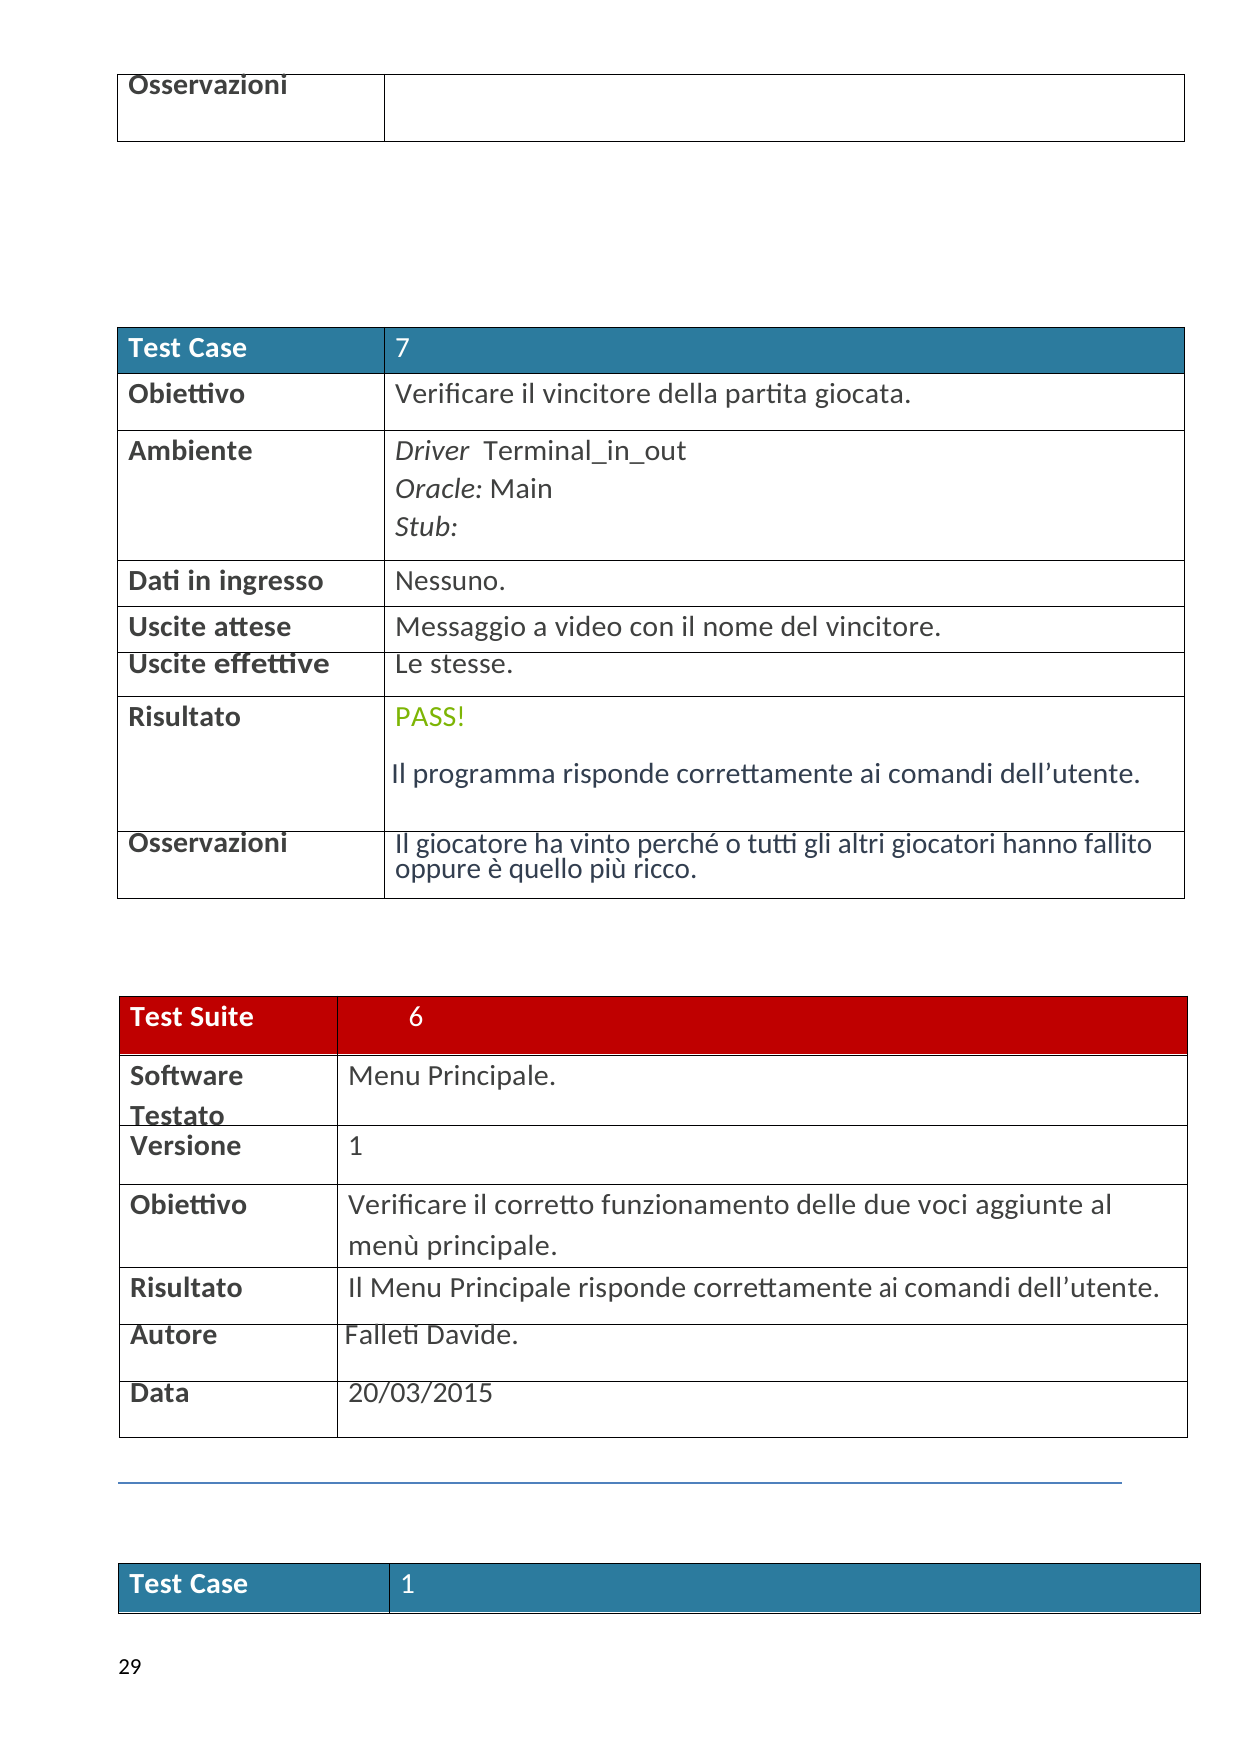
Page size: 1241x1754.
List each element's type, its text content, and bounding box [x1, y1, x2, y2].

table_cell [385, 75, 1184, 141]
table_cell Verificare il vincitore della partita giocata. [385, 374, 1184, 430]
table_cell Software Testato [120, 1056, 337, 1125]
table_cell Il Menu Principale risponde correttamente ai comandi dell’utente. [338, 1268, 1187, 1324]
table_header Test Suite [120, 997, 337, 1054]
table_cell Messaggio a video con il nome del vincitore. [385, 607, 1184, 652]
table_cell Osservazioni [118, 832, 384, 898]
table_cell Obiettivo [120, 1185, 337, 1267]
table_cell 1 [338, 1126, 1187, 1184]
table_cell Falleti Davide. [338, 1325, 1187, 1381]
table_cell Menu Principale. [338, 1056, 1187, 1125]
table_cell Le stesse. [385, 653, 1184, 696]
table_cell Uscite attese [118, 607, 384, 652]
table_header Test Case [119, 1564, 389, 1612]
table_header Test Case [118, 328, 384, 373]
table_cell Risultato [120, 1268, 337, 1324]
table_cell Uscite effettive [118, 653, 384, 696]
table_header 6 [338, 997, 1187, 1054]
table_cell Autore [120, 1325, 337, 1381]
table_cell Nessuno. [385, 561, 1184, 606]
table_cell Versione [120, 1126, 337, 1184]
table_header 1 [390, 1564, 1200, 1612]
table_header 7 [385, 328, 1184, 373]
table_cell Data [120, 1382, 337, 1437]
table_cell Risultato [118, 697, 384, 831]
table_cell Osservazioni [118, 75, 384, 141]
table_cell Il giocatore ha vinto perché o tutti gli altri giocatori hanno fallito oppure è quello più ricco. [385, 832, 1184, 898]
table_cell Obiettivo [118, 374, 384, 430]
table_cell Driver Terminal_in_out Oracle: Main Stub: [385, 431, 1184, 560]
table_cell Verificare il corretto funzionamento delle due voci aggiunte al menù principale. [338, 1185, 1187, 1267]
table_cell Ambiente [118, 431, 384, 560]
table_cell Dati in ingresso [118, 561, 384, 606]
table_cell PASS! Il programma risponde correttamente ai comandi dell’utente. [385, 697, 1184, 831]
table_cell 20/03/2015 [338, 1382, 1187, 1437]
